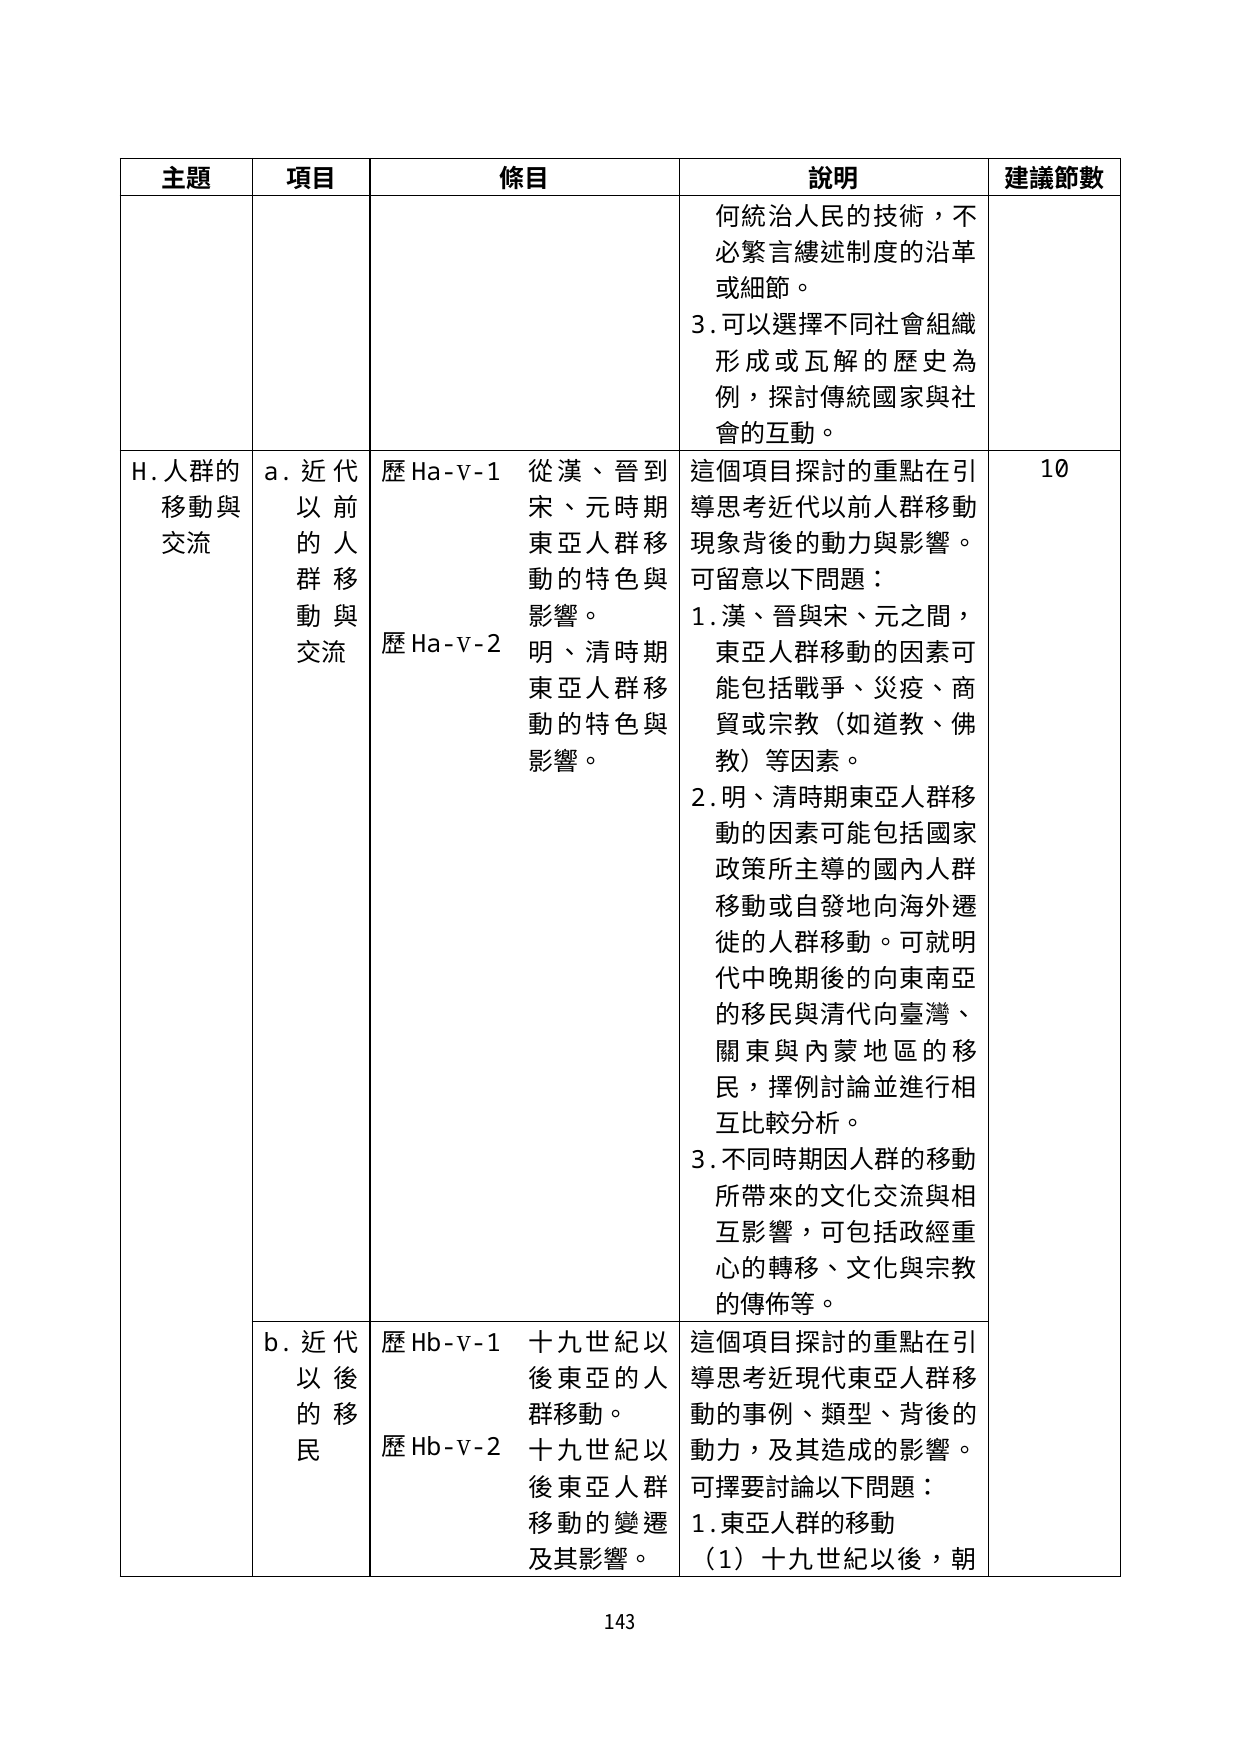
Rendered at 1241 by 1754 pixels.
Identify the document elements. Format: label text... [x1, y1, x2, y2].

table_header 條目 [371, 159, 679, 195]
table_cell [371, 196, 517, 450]
table_header 項目 [253, 159, 369, 195]
table_cell [121, 196, 252, 450]
table_cell 十九世紀以後東亞的人群移動。 十九世紀以後東亞人群移動的變遷及其影響。 [517, 1322, 679, 1576]
table_cell [989, 196, 1120, 450]
table_cell b.近代以後的移民 [253, 1322, 369, 1576]
table_cell 10 [989, 451, 1120, 1576]
table_header 說明 [680, 159, 988, 195]
table_cell H.人群的移動與交流 [121, 451, 252, 1576]
table_cell 從漢、晉到宋、元時期東亞人群移動的特色與影響。 明、清時期東亞人群移動的特色與影響。 [517, 451, 679, 1321]
table_header 主題 [121, 159, 252, 195]
table_cell a.近代以前的人群移動與交流 [253, 451, 369, 1321]
table_cell 這個項目探討的重點在引導思考近代以前人群移動現象背後的動力與影響。可留意以下問題： 1.漢、晉與宋、元之間，東亞人群移動的因素可能包括戰爭、災疫、商貿或宗教（如道教、佛教）等因素。 2.明、清時期東亞人群移動的因素可能包括國家政策所主導的國內人群移動或自發地向海外遷徙的人群移動。可就明代中晚期後的向東南亞的移民與清代向臺灣、關東與內蒙地區的移民，擇例討論並進行相互比較分析。 3.不同時期因人群的移動所帶來的文化交流與相互影響，可包括政經重心的轉移、文化與宗教的傳佈等。 [680, 451, 988, 1321]
table_cell [253, 196, 369, 450]
table_cell [517, 196, 679, 450]
table_cell 何統治人民的技術，不必繁言縷述制度的沿革或細節。 3.可以選擇不同社會組織形成或瓦解的歷史為例，探討傳統國家與社會的互動。 [680, 196, 988, 450]
table_cell 歷Hb-Ⅴ-1 歷Hb-Ⅴ-2 [371, 1322, 517, 1576]
table_header 建議節數 [989, 159, 1120, 195]
table_cell 歷Ha-Ⅴ-1 歷Ha-Ⅴ-2 [371, 451, 517, 1321]
table_cell 這個項目探討的重點在引導思考近現代東亞人群移動的事例、類型、背後的動力，及其造成的影響。可擇要討論以下問題： 1.東亞人群的移動 （1）十九世紀以後，朝 [680, 1322, 988, 1576]
